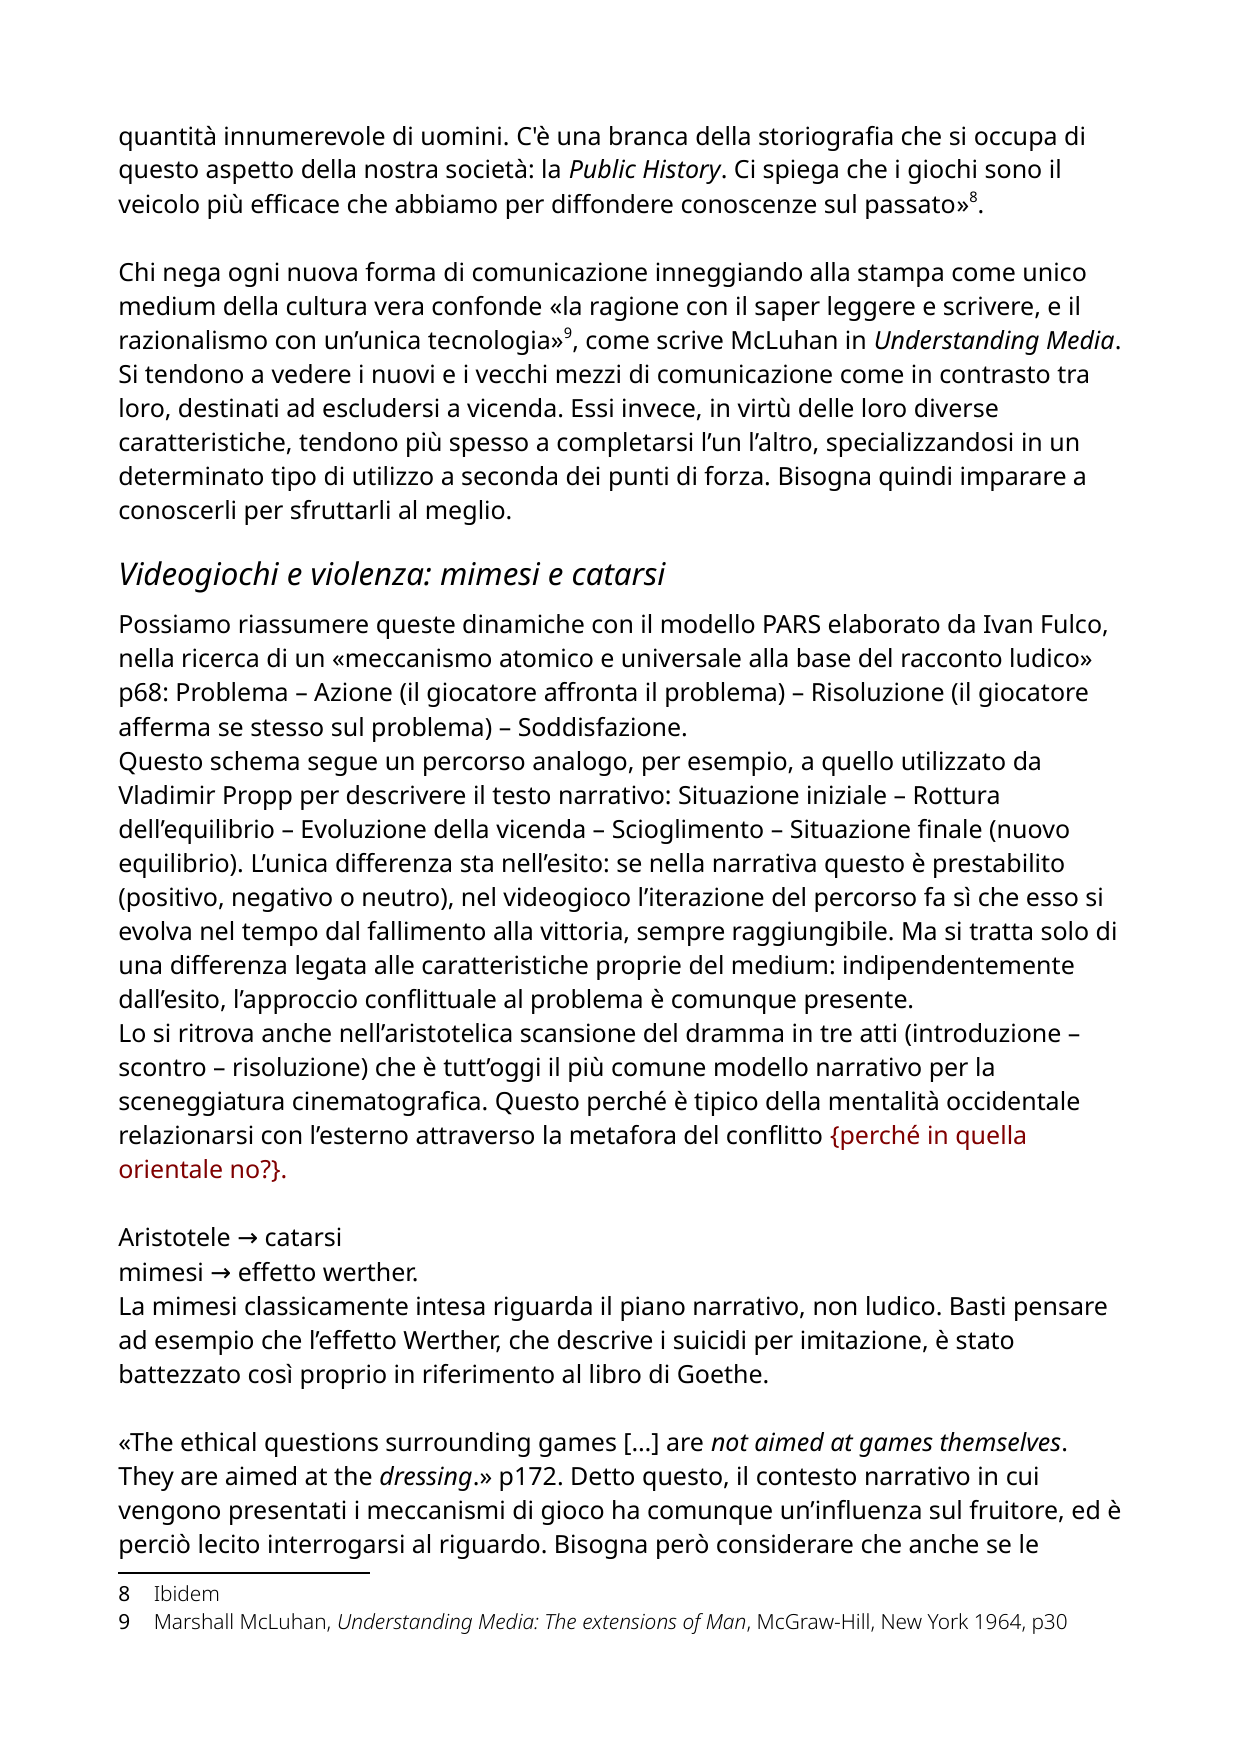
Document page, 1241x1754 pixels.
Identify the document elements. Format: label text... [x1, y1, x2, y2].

text Questo schema segue un percorso analogo, per esempio, a quello utilizzato da Vladimir Propp per descrivere il testo narrativo: Situazione iniziale – Rottura dell’equilibrio – Evoluzione della vicenda – Scioglimento – Situazione finale (nuovo equilibrio). L’unica differenza sta nell’esito: se nella narrativa questo è prestabilito (positivo, negativo o neutro), nel videogioco l’iterazione del percorso fa sì che esso si evolva nel tempo dal fallimento alla vittoria, sempre raggiungibile. Ma si tratta solo di una differenza legata alle caratteristiche proprie del medium: indipendentemente dall’esito, l’approccio conflittuale al problema è comunque presente. [118, 743, 1122, 1016]
text Ibidem [118, 1579, 1122, 1607]
text Chi nega ogni nuova forma di comunicazione inneggiando alla stampa come unico medium della cultura vera confonde «la ragione con il saper leggere e scrivere, e il razionalismo con un’unica tecnologia», come scrive McLuhan in Understanding Media. [118, 254, 1122, 357]
text La mimesi classicamente intesa riguarda il piano narrativo, non ludico. Basti pensare ad esempio che l’effetto Werther, che descrive i suicidi per imitazione, è stato battezzato così proprio in riferimento al libro di Goethe. [118, 1288, 1122, 1390]
text «The ethical questions surrounding games […] are not aimed at games themselves. They are aimed at the dressing.» p172. Detto questo, il contesto narrativo in cui vengono presentati i meccanismi di gioco ha comunque un’influenza sul fruitore, ed è perciò lecito interrogarsi al riguardo. Bisogna però considerare che anche se le [118, 1424, 1122, 1561]
text mimesi → effetto werther. [118, 1254, 1122, 1288]
text Aristotele → catarsi [118, 1220, 1122, 1254]
subtitle Videogiochi e violenza: mimesi e catarsi [118, 552, 1122, 594]
text Marshall McLuhan, Understanding Media: The extensions of Man, McGraw-Hill, New York 1964, p30 [118, 1607, 1122, 1636]
text quantità innumerevole di uomini. C'è una branca della storiografia che si occupa di questo aspetto della nostra società: la Public History. Ci spiega che i giochi sono il veicolo più efficace che abbiamo per diffondere conoscenze sul passato». [118, 118, 1122, 220]
text Lo si ritrova anche nell’aristotelica scansione del dramma in tre atti (introduzione – scontro – risoluzione) che è tutt’oggi il più comune modello narrativo per la sceneggiatura cinematografica. Questo perché è tipico della mentalità occidentale relazionarsi con l’esterno attraverso la metafora del conflitto {perché in quella orientale no?}. [118, 1016, 1122, 1186]
text Possiamo riassumere queste dinamiche con il modello PARS elaborato da Ivan Fulco, nella ricerca di un «meccanismo atomico e universale alla base del racconto ludico» p68: Problema – Azione (il giocatore affronta il problema) – Risoluzione (il giocatore afferma se stesso sul problema) – Soddisfazione. [118, 607, 1122, 743]
text Si tendono a vedere i nuovi e i vecchi mezzi di comunicazione come in contrasto tra loro, destinati ad escludersi a vicenda. Essi invece, in virtù delle loro diverse caratteristiche, tendono più spesso a completarsi l’un l’altro, specializzandosi in un determinato tipo di utilizzo a seconda dei punti di forza. Bisogna quindi imparare a conoscerli per sfruttarli al meglio. [118, 357, 1122, 527]
